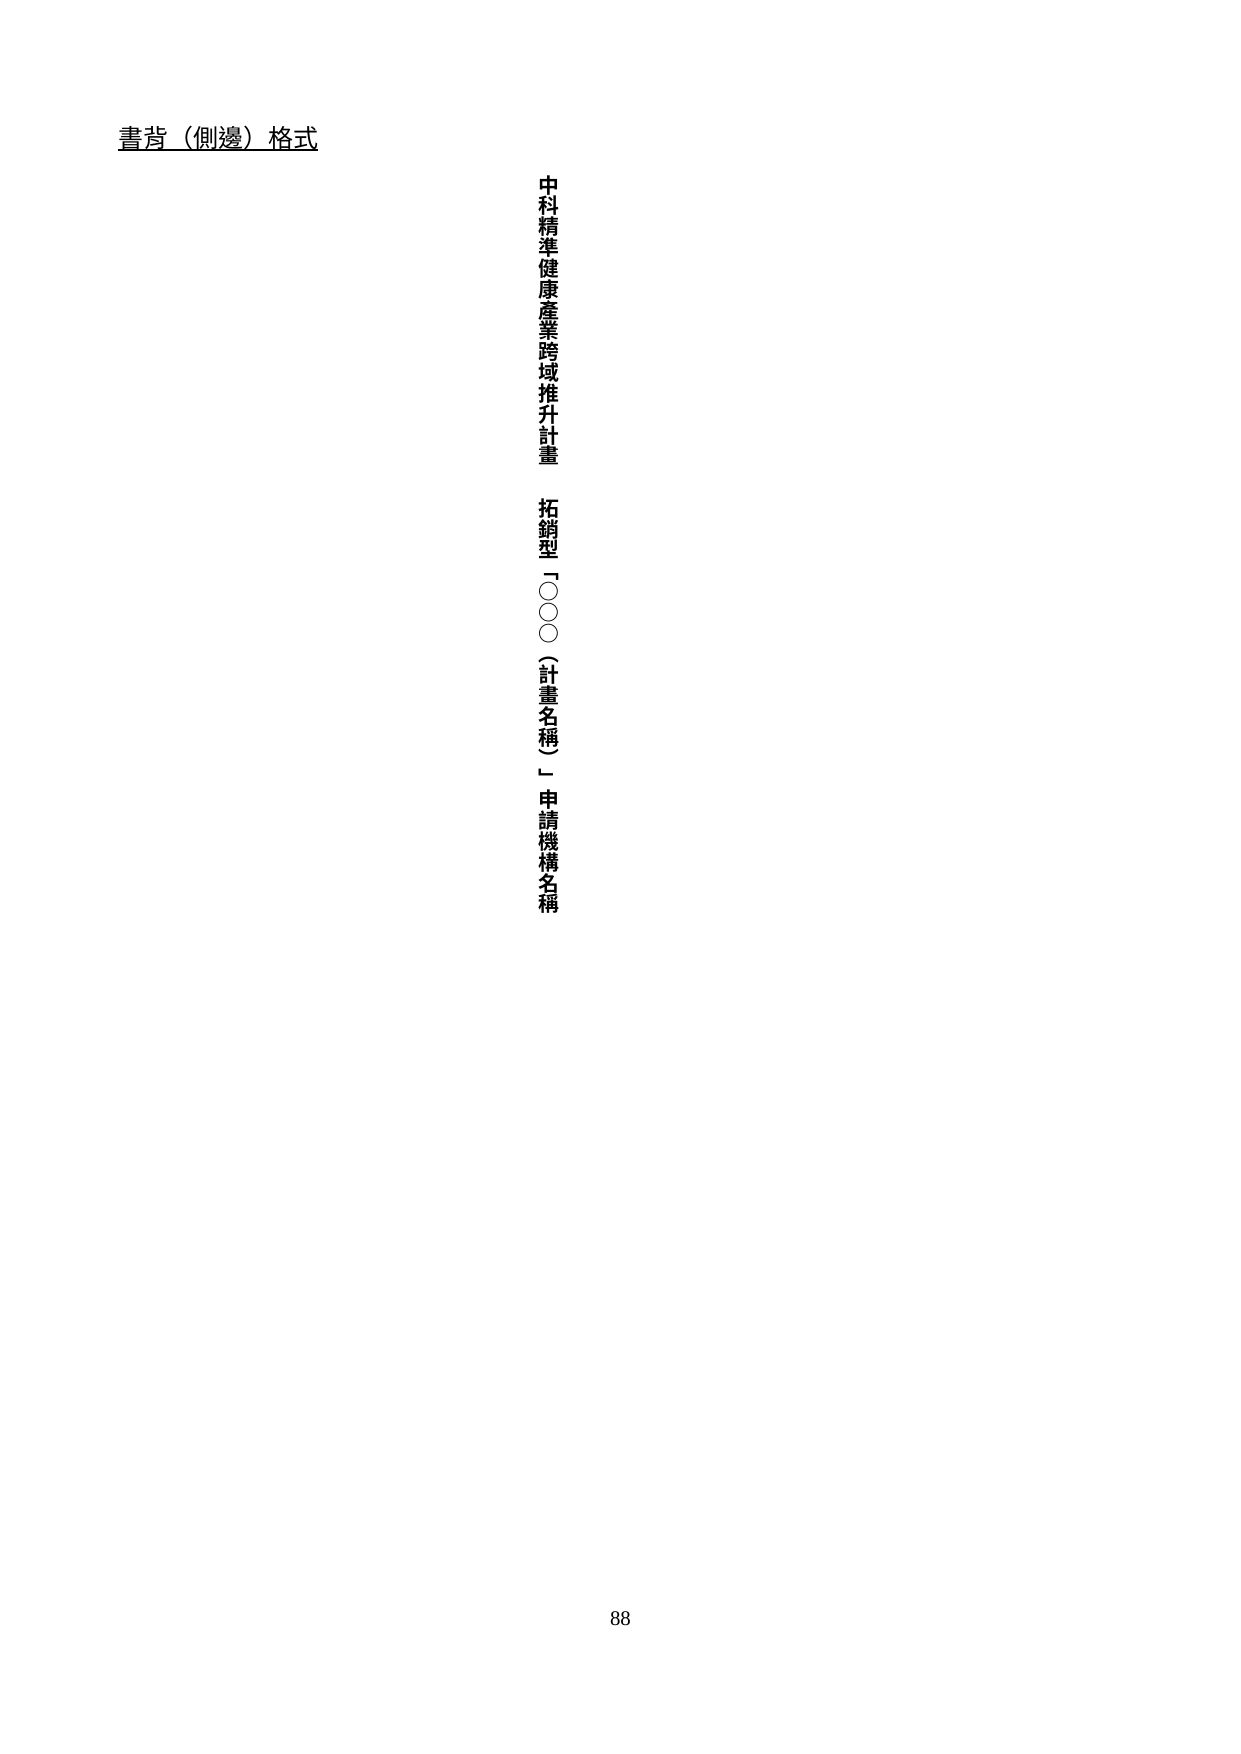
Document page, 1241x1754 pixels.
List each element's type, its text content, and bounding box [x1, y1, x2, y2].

text 書背（側邊）格式 [118, 118, 1122, 154]
